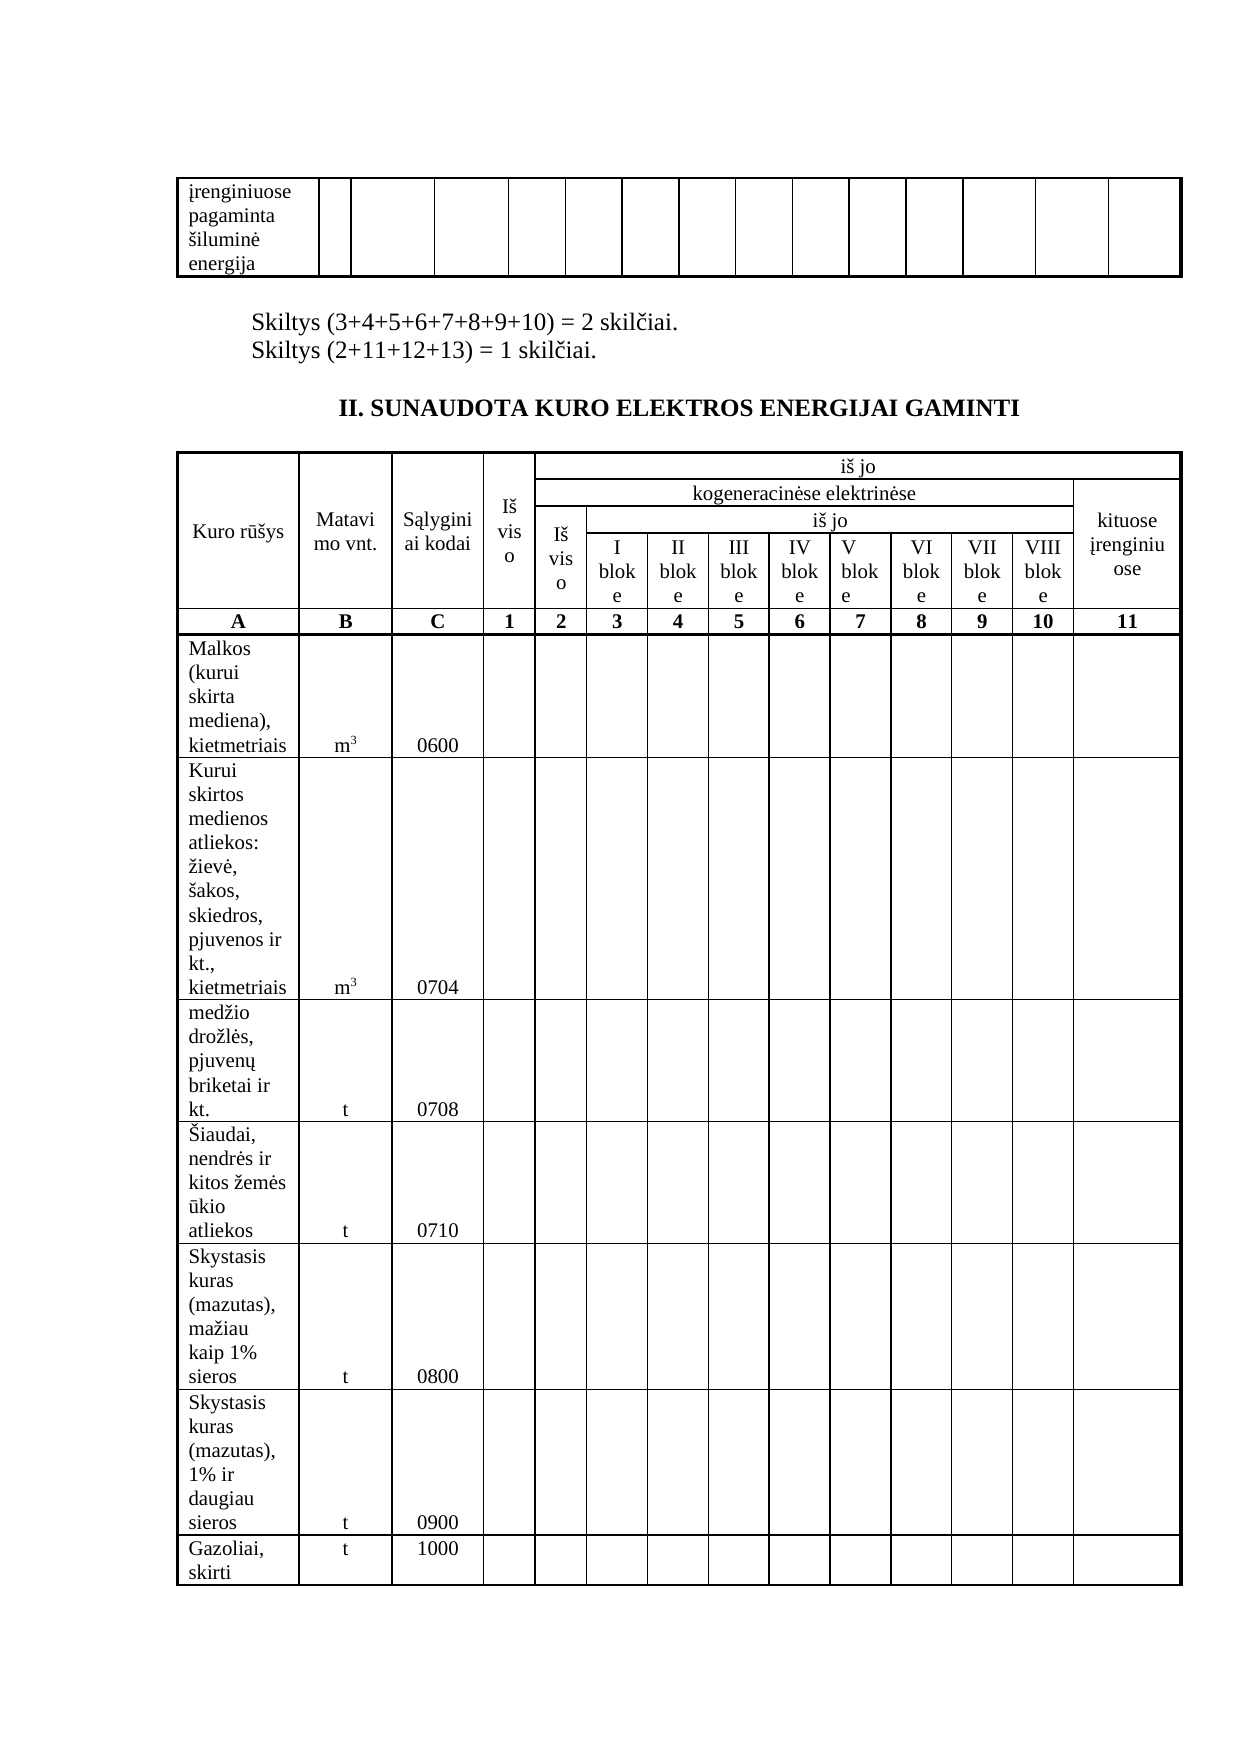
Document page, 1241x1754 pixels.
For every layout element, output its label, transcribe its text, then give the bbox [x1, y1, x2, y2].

table_cell [892, 1390, 951, 1534]
table_cell [892, 636, 951, 757]
table_cell 7 [831, 609, 890, 633]
table_cell t [300, 1000, 391, 1121]
table_cell I bloke [587, 534, 647, 607]
table_cell [536, 636, 586, 757]
table_header iš jo [536, 454, 1179, 478]
table_cell VI bloke [892, 534, 951, 607]
table_cell [831, 1122, 890, 1242]
table_cell [952, 1536, 1012, 1584]
table_cell [435, 179, 508, 275]
table_cell [770, 1000, 829, 1121]
table_cell 0600 [393, 636, 483, 757]
table_cell [484, 1244, 534, 1388]
table_cell [1013, 1536, 1073, 1584]
table_cell medžio drožlės, pjuvenų briketai ir kt. [179, 1000, 298, 1121]
table_cell 4 [648, 609, 708, 633]
table_cell [831, 758, 890, 999]
table_cell Malkos (kurui skirta mediena), kietmetriais [179, 636, 298, 757]
table_cell Iš viso [536, 507, 586, 607]
table_cell [648, 1390, 708, 1534]
table_cell [1013, 1000, 1073, 1121]
table_header Iš viso [484, 454, 534, 607]
table_cell [709, 1536, 768, 1584]
table_cell A [179, 609, 298, 633]
table_cell V bloke [831, 534, 890, 607]
table_cell 0710 [393, 1122, 483, 1242]
table_cell [587, 1122, 647, 1242]
table_cell m3 [300, 758, 391, 999]
table_cell 1 [484, 609, 534, 633]
table_cell [1109, 179, 1179, 275]
table_cell 8 [892, 609, 951, 633]
table_cell [1013, 1390, 1073, 1534]
table_cell [1074, 1122, 1179, 1242]
table_cell t [300, 1536, 391, 1584]
table_cell [709, 1390, 768, 1534]
table_header Matavimo vnt. [300, 454, 391, 607]
table_cell II bloke [648, 534, 708, 607]
table_cell [892, 1000, 951, 1121]
table_cell [952, 1390, 1012, 1534]
table_cell 2 [536, 609, 586, 633]
table_cell Šiaudai, nendrės ir kitos žemės ūkio atliekos [179, 1122, 298, 1242]
table_cell kogeneracinėse elektrinėse [536, 480, 1073, 505]
table_cell [648, 636, 708, 757]
table_cell [709, 1122, 768, 1242]
table_header Sąlyginiai kodai [393, 454, 483, 607]
table_cell įrenginiuose pagaminta šiluminė energija [179, 179, 318, 275]
table_cell [484, 1536, 534, 1584]
table_cell [536, 1122, 586, 1242]
table_cell [770, 1122, 829, 1242]
text Skiltys (3+4+5+6+7+8+9+10) = 2 skilčiai. [177, 307, 1181, 336]
table_cell 0704 [393, 758, 483, 999]
table_cell [1074, 1244, 1179, 1388]
table_cell [536, 1244, 586, 1388]
table_cell iš jo [587, 507, 1073, 532]
table_cell t [300, 1122, 391, 1242]
table_cell [484, 1122, 534, 1242]
text Skiltys (2+11+12+13) = 1 skilčiai. [177, 336, 1181, 364]
table_cell [770, 636, 829, 757]
table_cell [587, 1536, 647, 1584]
table_cell [892, 1244, 951, 1388]
table_cell [892, 1122, 951, 1242]
table_cell [831, 1390, 890, 1534]
table_cell [952, 1000, 1012, 1121]
table_cell [1074, 1536, 1179, 1584]
table_cell [536, 1536, 586, 1584]
table_cell [648, 1244, 708, 1388]
table_cell [1074, 1390, 1179, 1534]
table_cell [509, 179, 565, 275]
table_cell 1000 [393, 1536, 483, 1584]
table_cell [964, 179, 1035, 275]
table_cell m3 [300, 636, 391, 757]
table_cell [648, 1000, 708, 1121]
table_cell 0800 [393, 1244, 483, 1388]
table_cell [587, 1244, 647, 1388]
table_cell [587, 636, 647, 757]
table_cell c [393, 609, 483, 633]
table_cell [484, 758, 534, 999]
table_cell [536, 1390, 586, 1534]
table_cell [952, 758, 1012, 999]
table_cell [587, 1390, 647, 1534]
table_cell [680, 179, 735, 275]
table_cell Kurui skirtos medienos atliekos: žievė, šakos, skiedros, pjuvenos ir kt., kietmetriais [179, 758, 298, 999]
text II. SUNAUDOTA KURO ELEKTROS ENERGIJAI GAMINTI [177, 393, 1181, 422]
table_cell [352, 179, 434, 275]
table_header Kuro rūšys [179, 454, 298, 607]
table_cell [1013, 1122, 1073, 1242]
table_cell [536, 758, 586, 999]
table_cell [484, 1000, 534, 1121]
table_cell [1074, 636, 1179, 757]
table_cell t [300, 1244, 391, 1388]
table_cell [770, 1390, 829, 1534]
table_cell [1013, 1244, 1073, 1388]
table_cell [648, 758, 708, 999]
table_cell [709, 1000, 768, 1121]
table_cell 6 [770, 609, 829, 633]
table_cell [623, 179, 678, 275]
table_cell [484, 636, 534, 757]
table_cell Skystasis kuras (mazutas), 1% ir daugiau sieros [179, 1390, 298, 1534]
table_cell [831, 636, 890, 757]
table_cell [952, 1122, 1012, 1242]
table_cell [952, 1244, 1012, 1388]
table_cell [1074, 1000, 1179, 1121]
table_cell [648, 1122, 708, 1242]
table_cell IV bloke [770, 534, 829, 607]
table_cell III bloke [709, 534, 768, 607]
table_cell 11 [1074, 609, 1179, 633]
table_cell [793, 179, 848, 275]
table_cell [320, 179, 350, 275]
table_cell [831, 1000, 890, 1121]
table_cell [648, 1536, 708, 1584]
table_cell 5 [709, 609, 768, 633]
table_cell [587, 758, 647, 999]
table_cell [831, 1536, 890, 1584]
table_cell [736, 179, 792, 275]
table_cell [1013, 758, 1073, 999]
table_cell 10 [1013, 609, 1073, 633]
table_cell B [300, 609, 391, 633]
table_cell [536, 1000, 586, 1121]
table_cell [907, 179, 962, 275]
table_cell VII bloke [952, 534, 1012, 607]
table_cell [587, 1000, 647, 1121]
table_cell 9 [952, 609, 1012, 633]
table_cell [952, 636, 1012, 757]
table_cell VIII bloke [1013, 534, 1073, 607]
table_cell 0708 [393, 1000, 483, 1121]
table_cell [770, 1244, 829, 1388]
table_cell [770, 1536, 829, 1584]
table_cell [831, 1244, 890, 1388]
table_cell [892, 758, 951, 999]
table_cell [709, 636, 768, 757]
table_cell [1013, 636, 1073, 757]
table_cell 0900 [393, 1390, 483, 1534]
table_cell [566, 179, 621, 275]
table_cell [892, 1536, 951, 1584]
table_cell [770, 758, 829, 999]
table_cell Gazoliai, skirti [179, 1536, 298, 1584]
table_cell 3 [587, 609, 647, 633]
table_cell [484, 1390, 534, 1534]
table_cell [850, 179, 905, 275]
table_cell [1036, 179, 1108, 275]
table_cell kituose įrenginiuose [1074, 480, 1179, 607]
table_cell Skystasis kuras (mazutas), mažiau kaip 1% sieros [179, 1244, 298, 1388]
table_cell [709, 758, 768, 999]
table_cell [709, 1244, 768, 1388]
table_cell t [300, 1390, 391, 1534]
table_cell [1074, 758, 1179, 999]
